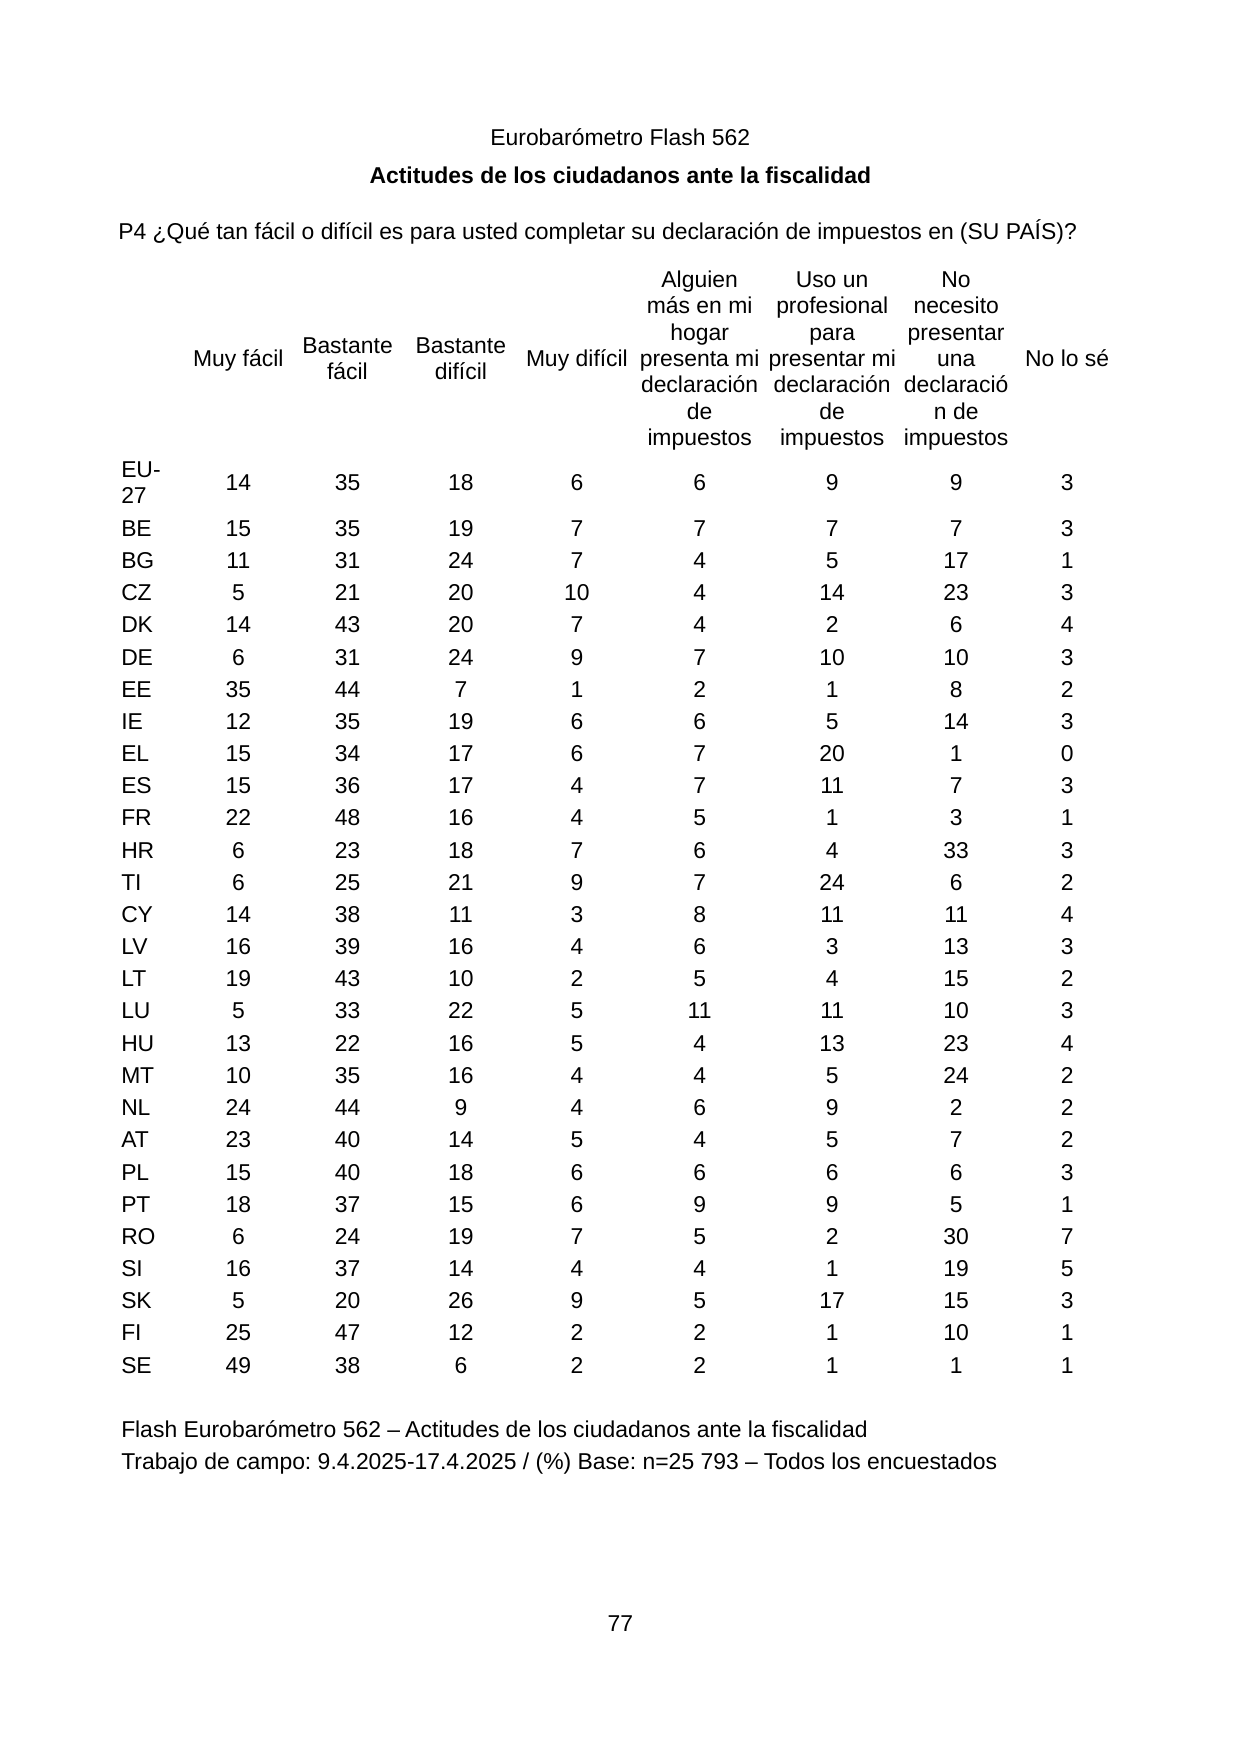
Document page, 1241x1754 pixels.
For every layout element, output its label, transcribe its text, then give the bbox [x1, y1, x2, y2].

table_cell 10 [900, 1316, 1012, 1349]
table_header Muy fácil [184, 263, 292, 453]
table_cell 1 [764, 673, 900, 705]
table_cell 3 [1012, 995, 1122, 1027]
table_cell [118, 1381, 184, 1413]
table_cell 15 [184, 737, 292, 769]
table_cell Flash Eurobarómetro 562 – Actitudes de los ciudadanos ante la fiscalidad [118, 1413, 1122, 1445]
table_cell 6 [900, 1156, 1012, 1188]
table_cell 7 [519, 834, 635, 866]
table_cell 2 [635, 1349, 764, 1381]
table_cell 11 [403, 898, 519, 930]
table_cell 31 [292, 641, 402, 673]
table_cell 48 [292, 801, 402, 834]
table_cell 9 [764, 1188, 900, 1220]
table_cell 5 [764, 1059, 900, 1091]
table_cell 3 [1012, 834, 1122, 866]
table_cell ES [118, 769, 184, 801]
table_cell 39 [292, 930, 402, 962]
table_cell 47 [292, 1316, 402, 1349]
table_cell 15 [900, 1284, 1012, 1316]
table_cell 2 [519, 963, 635, 994]
table_cell 35 [292, 1059, 402, 1091]
table_cell 44 [292, 673, 402, 705]
table_cell 4 [1012, 608, 1122, 641]
table_cell 9 [519, 1284, 635, 1316]
table_cell 17 [764, 1284, 900, 1316]
table_cell 26 [403, 1284, 519, 1316]
table_cell [764, 1381, 900, 1413]
table_cell 10 [900, 641, 1012, 673]
table_cell 17 [403, 769, 519, 801]
table_cell 1 [1012, 1349, 1122, 1381]
table_cell AT [118, 1123, 184, 1156]
table_cell 14 [764, 576, 900, 608]
table_cell 1 [764, 801, 900, 834]
table_cell 19 [900, 1252, 1012, 1284]
table_cell 7 [900, 512, 1012, 544]
table_cell 2 [900, 1091, 1012, 1123]
table_cell 23 [292, 834, 402, 866]
table_cell 20 [403, 576, 519, 608]
table_cell HR [118, 834, 184, 866]
table_cell 2 [1012, 963, 1122, 994]
table_cell 35 [292, 512, 402, 544]
table_cell 20 [764, 737, 900, 769]
table_cell 5 [635, 1220, 764, 1252]
table_cell 19 [184, 963, 292, 994]
table_cell 10 [184, 1059, 292, 1091]
table_cell 6 [519, 453, 635, 512]
table_cell 10 [764, 641, 900, 673]
table_cell 1 [1012, 1188, 1122, 1220]
table_cell 2 [635, 1316, 764, 1349]
table_cell 16 [184, 930, 292, 962]
table_cell 15 [184, 769, 292, 801]
table_cell 22 [292, 1027, 402, 1059]
table_cell 4 [1012, 1027, 1122, 1059]
table_cell SK [118, 1284, 184, 1316]
table_cell 16 [184, 1252, 292, 1284]
table_cell 6 [519, 705, 635, 737]
table_cell 15 [403, 1188, 519, 1220]
table_cell 34 [292, 737, 402, 769]
table_cell 7 [900, 769, 1012, 801]
table_cell 19 [403, 705, 519, 737]
table_cell 18 [184, 1188, 292, 1220]
table_cell 19 [403, 512, 519, 544]
table_cell SI [118, 1252, 184, 1284]
table_cell 3 [1012, 1284, 1122, 1316]
table_cell 4 [635, 544, 764, 576]
table_cell [519, 1381, 635, 1413]
table_cell 4 [764, 963, 900, 994]
table_cell 11 [900, 898, 1012, 930]
table_cell 0 [1012, 737, 1122, 769]
table_cell 24 [764, 866, 900, 898]
table_cell 6 [184, 641, 292, 673]
table_header Muy difícil [519, 263, 635, 453]
table_cell 13 [764, 1027, 900, 1059]
table_cell 6 [184, 834, 292, 866]
table_cell 3 [519, 898, 635, 930]
table_cell 24 [403, 641, 519, 673]
table_cell 8 [635, 898, 764, 930]
table_cell 18 [403, 1156, 519, 1188]
table_cell RO [118, 1220, 184, 1252]
table_cell 43 [292, 963, 402, 994]
table_cell 4 [1012, 898, 1122, 930]
table_cell 6 [900, 608, 1012, 641]
table_cell 3 [1012, 1156, 1122, 1188]
table_cell 35 [184, 673, 292, 705]
table_cell EL [118, 737, 184, 769]
table_cell HU [118, 1027, 184, 1059]
table_cell [1012, 1381, 1122, 1413]
table_cell 5 [900, 1188, 1012, 1220]
table_cell 12 [403, 1316, 519, 1349]
table_cell 35 [292, 453, 402, 512]
table_cell 4 [519, 930, 635, 962]
table_cell 5 [519, 995, 635, 1027]
table_cell 5 [1012, 1252, 1122, 1284]
table_cell 23 [900, 576, 1012, 608]
table_cell 14 [184, 453, 292, 512]
table_cell LU [118, 995, 184, 1027]
table_cell 24 [403, 544, 519, 576]
table_cell 14 [403, 1123, 519, 1156]
table_cell 20 [403, 608, 519, 641]
table_cell [635, 1381, 764, 1413]
table_cell 3 [1012, 705, 1122, 737]
table_cell 7 [1012, 1220, 1122, 1252]
table_header Uso un profesional para presentar mi declaración de impuestos [764, 263, 900, 453]
table_cell 14 [403, 1252, 519, 1284]
table_cell 11 [635, 995, 764, 1027]
table_cell 3 [1012, 641, 1122, 673]
table_cell LT [118, 963, 184, 994]
table_header No lo sé [1012, 263, 1122, 453]
table_header No necesito presentar una declaración de impuestos [900, 263, 1012, 453]
table_cell 23 [184, 1123, 292, 1156]
table_cell 10 [519, 576, 635, 608]
table_cell 22 [403, 995, 519, 1027]
table_cell 2 [1012, 1059, 1122, 1091]
table_cell 4 [519, 1059, 635, 1091]
table_cell 25 [292, 866, 402, 898]
table_cell 24 [184, 1091, 292, 1123]
table_cell EE [118, 673, 184, 705]
table_cell CY [118, 898, 184, 930]
table_cell 3 [1012, 453, 1122, 512]
table_cell 7 [635, 641, 764, 673]
table_cell Trabajo de campo: 9.4.2025-17.4.2025 / (%) Base: n=25 793 – Todos los encuestados [118, 1445, 1122, 1477]
table_cell 5 [519, 1027, 635, 1059]
table_header Alguien más en mi hogar presenta mi declaración de impuestos [635, 263, 764, 453]
table_cell 4 [764, 834, 900, 866]
table_cell MT [118, 1059, 184, 1091]
table_cell 38 [292, 1349, 402, 1381]
table_cell 5 [184, 1284, 292, 1316]
table_cell 4 [519, 1091, 635, 1123]
table_cell 1 [1012, 1316, 1122, 1349]
table_cell 5 [635, 963, 764, 994]
table_cell 15 [900, 963, 1012, 994]
table_cell FR [118, 801, 184, 834]
table_cell 6 [635, 1091, 764, 1123]
table_cell 21 [292, 576, 402, 608]
table_cell 11 [764, 769, 900, 801]
table_cell 40 [292, 1123, 402, 1156]
table_cell 6 [900, 866, 1012, 898]
table_cell 30 [900, 1220, 1012, 1252]
table_cell 1 [1012, 544, 1122, 576]
table_header Bastante difícil [403, 263, 519, 453]
table_cell 13 [900, 930, 1012, 962]
table_cell 37 [292, 1252, 402, 1284]
table_cell 6 [635, 930, 764, 962]
table_cell 3 [1012, 576, 1122, 608]
table_cell [292, 1381, 402, 1413]
table_cell 5 [635, 1284, 764, 1316]
table_cell TI [118, 866, 184, 898]
table_cell 4 [519, 769, 635, 801]
table_cell 6 [635, 1156, 764, 1188]
table_cell 3 [764, 930, 900, 962]
table_cell 17 [900, 544, 1012, 576]
table_cell 1 [900, 737, 1012, 769]
table_cell 18 [403, 834, 519, 866]
table_cell 5 [184, 995, 292, 1027]
table_cell 40 [292, 1156, 402, 1188]
table_cell 3 [1012, 512, 1122, 544]
table_cell 44 [292, 1091, 402, 1123]
table_cell 36 [292, 769, 402, 801]
table_cell [403, 1381, 519, 1413]
table_cell 5 [764, 705, 900, 737]
table_cell 6 [635, 453, 764, 512]
table_cell 7 [900, 1123, 1012, 1156]
table_cell PT [118, 1188, 184, 1220]
table_cell 10 [403, 963, 519, 994]
table_cell 43 [292, 608, 402, 641]
table_cell 9 [764, 453, 900, 512]
table_cell DK [118, 608, 184, 641]
table_cell 16 [403, 1027, 519, 1059]
table_cell 7 [635, 737, 764, 769]
table_cell 15 [184, 512, 292, 544]
table_cell 7 [519, 608, 635, 641]
table_cell 21 [403, 866, 519, 898]
table_cell CZ [118, 576, 184, 608]
table_cell IE [118, 705, 184, 737]
table_cell 4 [635, 1059, 764, 1091]
table_cell 23 [900, 1027, 1012, 1059]
table_cell 2 [1012, 866, 1122, 898]
table_cell 2 [1012, 1123, 1122, 1156]
table_cell 11 [764, 898, 900, 930]
table_cell 6 [764, 1156, 900, 1188]
table_cell 12 [184, 705, 292, 737]
table_cell 33 [900, 834, 1012, 866]
table_cell 18 [403, 453, 519, 512]
table_cell 24 [292, 1220, 402, 1252]
table_header Bastante fácil [292, 263, 402, 453]
table_cell LV [118, 930, 184, 962]
table_cell 9 [900, 453, 1012, 512]
table_cell 4 [635, 1027, 764, 1059]
table_cell 35 [292, 705, 402, 737]
table_cell 17 [403, 737, 519, 769]
table_cell 49 [184, 1349, 292, 1381]
table_cell 4 [635, 1123, 764, 1156]
table_cell 6 [635, 834, 764, 866]
table_cell 1 [764, 1349, 900, 1381]
table_cell 14 [900, 705, 1012, 737]
table_cell 6 [519, 1188, 635, 1220]
table_cell 16 [403, 1059, 519, 1091]
table_cell 19 [403, 1220, 519, 1252]
table_cell 3 [1012, 769, 1122, 801]
table_cell 4 [519, 1252, 635, 1284]
table_cell 3 [900, 801, 1012, 834]
table_cell 2 [764, 608, 900, 641]
table_cell 11 [184, 544, 292, 576]
table_cell 9 [519, 641, 635, 673]
table_cell 24 [900, 1059, 1012, 1091]
table_cell NL [118, 1091, 184, 1123]
table_cell FI [118, 1316, 184, 1349]
table_cell 14 [184, 898, 292, 930]
table_cell 2 [519, 1349, 635, 1381]
table_cell 22 [184, 801, 292, 834]
table_cell 5 [764, 544, 900, 576]
table_cell 31 [292, 544, 402, 576]
table_cell 2 [764, 1220, 900, 1252]
table_cell 4 [635, 576, 764, 608]
table_cell 15 [184, 1156, 292, 1188]
table_cell 16 [403, 930, 519, 962]
table_cell 37 [292, 1188, 402, 1220]
table_cell 13 [184, 1027, 292, 1059]
table_cell 4 [635, 1252, 764, 1284]
table_cell 6 [184, 866, 292, 898]
table_cell 3 [1012, 930, 1122, 962]
table_cell 6 [184, 1220, 292, 1252]
table_cell 16 [403, 801, 519, 834]
table_cell 2 [1012, 673, 1122, 705]
text P4 ¿Qué tan fácil o difícil es para usted completar su declaración de impuestos en (SU PAÍS)? [118, 218, 1122, 244]
table_cell 1 [900, 1349, 1012, 1381]
table_cell BE [118, 512, 184, 544]
table_cell 6 [403, 1349, 519, 1381]
table_cell 7 [635, 866, 764, 898]
table_cell 5 [184, 576, 292, 608]
table_cell SE [118, 1349, 184, 1381]
table_cell 38 [292, 898, 402, 930]
table_cell 6 [519, 737, 635, 769]
table_cell 6 [635, 705, 764, 737]
table_cell 4 [635, 608, 764, 641]
table_cell 2 [1012, 1091, 1122, 1123]
table_cell 6 [519, 1156, 635, 1188]
table_cell 7 [635, 769, 764, 801]
table_cell 7 [403, 673, 519, 705]
table_cell 1 [764, 1316, 900, 1349]
table_cell 10 [900, 995, 1012, 1027]
table_cell 1 [1012, 801, 1122, 834]
table_cell 7 [764, 512, 900, 544]
table_cell 11 [764, 995, 900, 1027]
table_cell [900, 1381, 1012, 1413]
table_cell 20 [292, 1284, 402, 1316]
table_cell BG [118, 544, 184, 576]
table_cell 33 [292, 995, 402, 1027]
table_cell 2 [519, 1316, 635, 1349]
table_cell 8 [900, 673, 1012, 705]
table_cell 2 [635, 673, 764, 705]
table_cell 5 [635, 801, 764, 834]
table_cell 5 [519, 1123, 635, 1156]
table_cell [184, 1381, 292, 1413]
table_cell PL [118, 1156, 184, 1188]
table_cell 9 [403, 1091, 519, 1123]
table_cell 7 [519, 512, 635, 544]
table_cell 9 [519, 866, 635, 898]
table_cell 14 [184, 608, 292, 641]
table_cell 1 [519, 673, 635, 705]
table_cell 7 [519, 544, 635, 576]
table_cell 7 [635, 512, 764, 544]
table_cell EU-27 [118, 453, 184, 512]
table_cell 5 [764, 1123, 900, 1156]
table_cell 1 [764, 1252, 900, 1284]
table_header [118, 263, 184, 453]
table_cell 9 [635, 1188, 764, 1220]
table_cell 25 [184, 1316, 292, 1349]
table_cell DE [118, 641, 184, 673]
table_cell 4 [519, 801, 635, 834]
table_cell 9 [764, 1091, 900, 1123]
table_cell 7 [519, 1220, 635, 1252]
